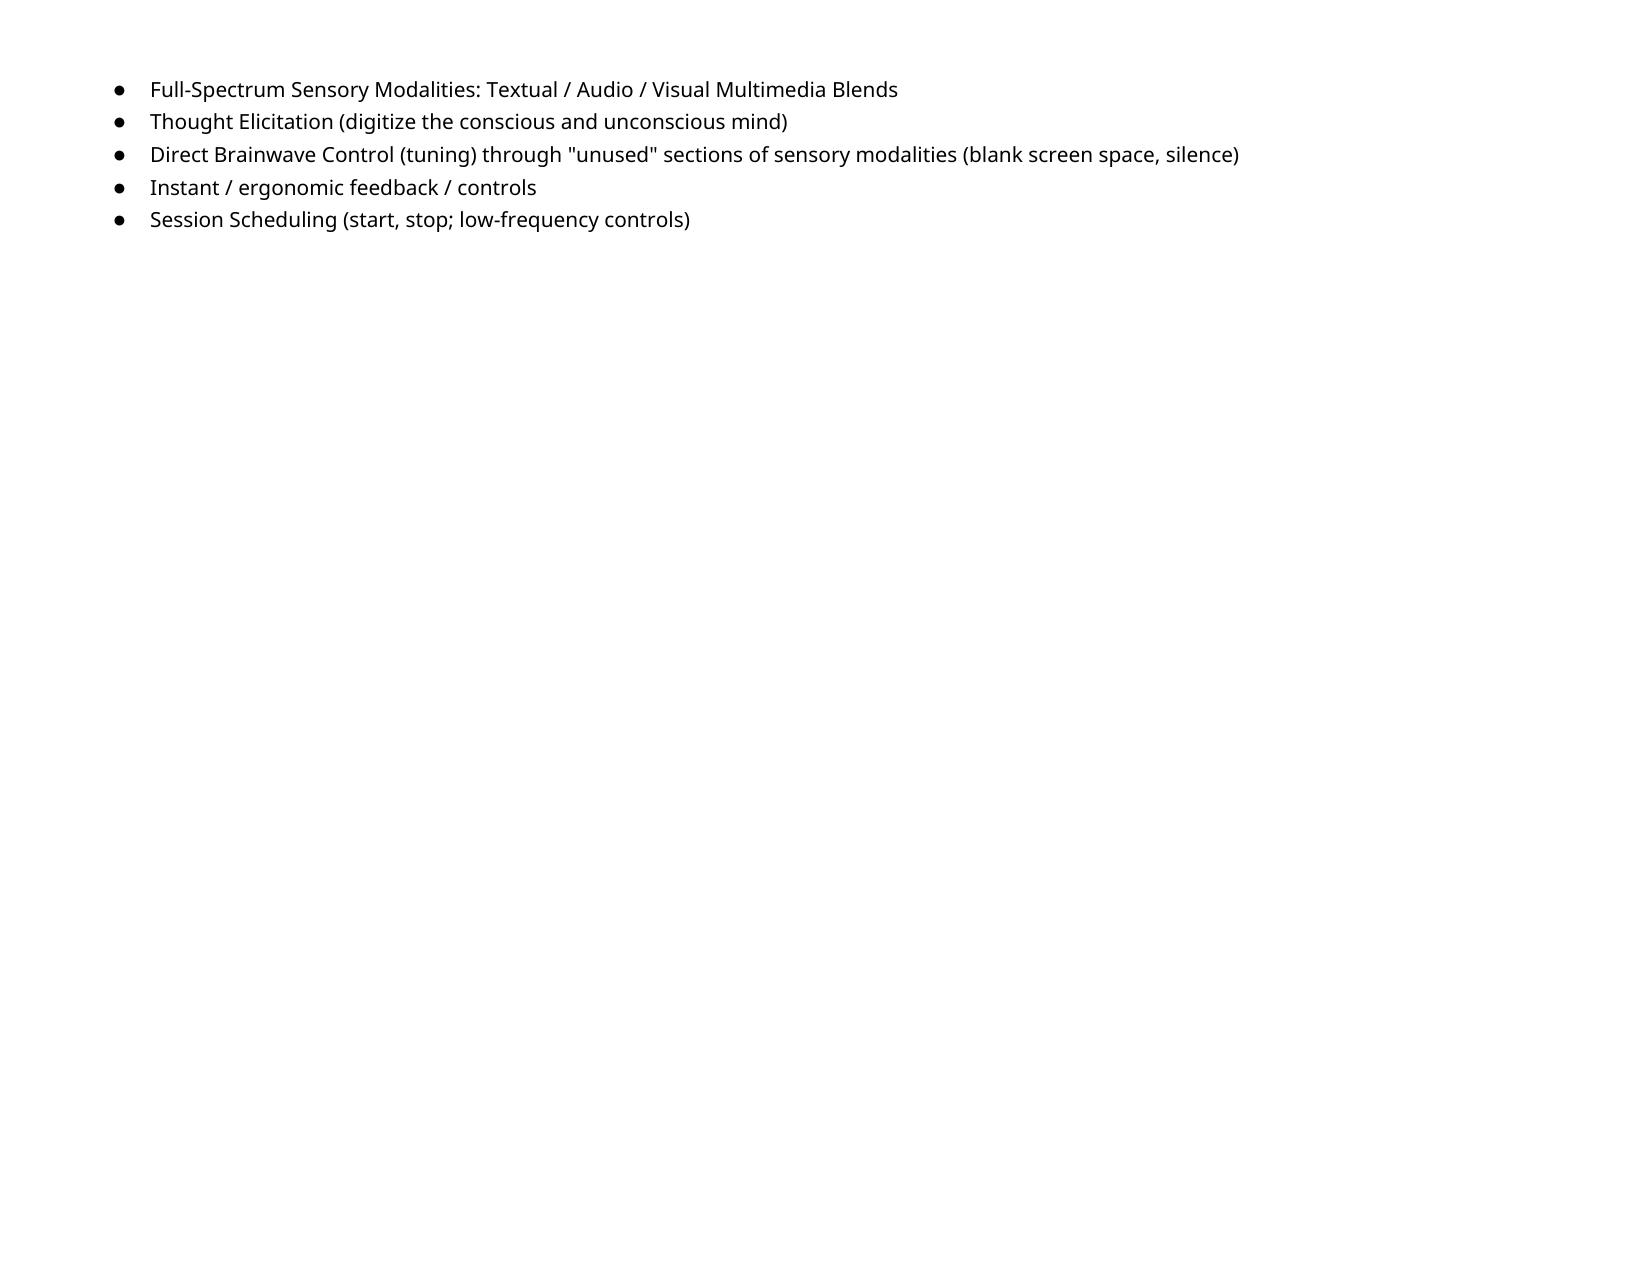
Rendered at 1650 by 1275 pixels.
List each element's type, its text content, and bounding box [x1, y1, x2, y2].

list Thought Elicitation (digitize the conscious and unconscious mind) [112, 108, 1575, 136]
list Instant / ergonomic feedback / controls [112, 173, 1575, 201]
list Full-Spectrum Sensory Modalities: Textual / Audio / Visual Multimedia Blends [112, 75, 1575, 103]
list Direct Brainwave Control (tuning) through "unused" sections of sensory modalities (blank screen space, silence) [112, 140, 1575, 169]
list Session Scheduling (start, stop; low-frequency controls) [112, 205, 1575, 234]
